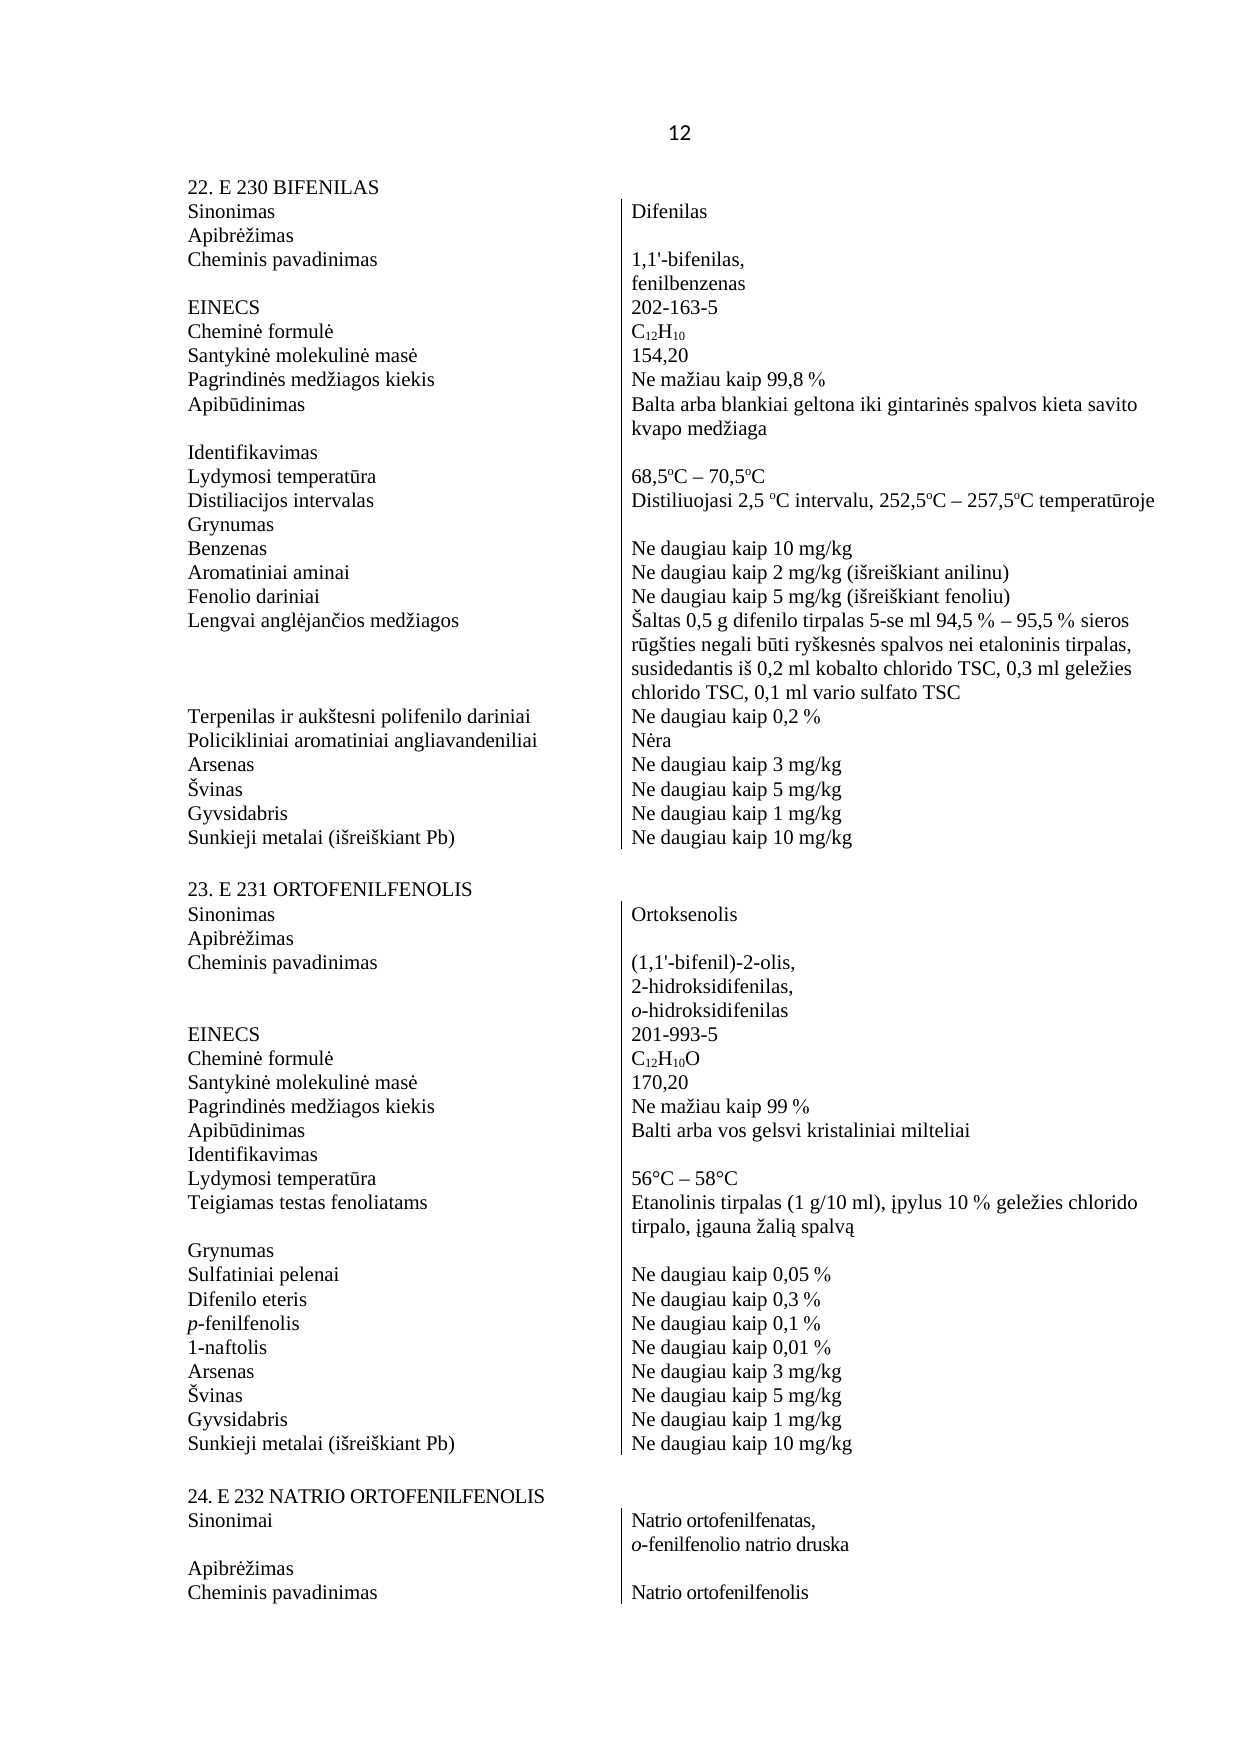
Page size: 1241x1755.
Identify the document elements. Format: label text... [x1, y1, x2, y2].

table_cell Identifikavimas [177, 1142, 621, 1166]
table_cell 202-163-5 [622, 295, 1181, 319]
table_cell Cheminis pavadinimas [177, 247, 621, 295]
table_cell Difenilas [622, 199, 1181, 223]
table_cell C12H10O [622, 1046, 1181, 1070]
table_cell Cheminė formulė [177, 1046, 621, 1070]
table_cell Terpenilas ir aukštesni polifenilo dariniai [177, 704, 621, 728]
table_cell Ne daugiau kaip 2 mg/kg (išreiškiant anilinu) [622, 560, 1181, 584]
table_cell Sinonimas [177, 199, 621, 223]
table_header 23. E 231 ORTOFENILFENOLIS [177, 878, 1181, 901]
table_cell Sinonimas [177, 901, 621, 926]
table_cell Teigiamas testas fenoliatams [177, 1190, 621, 1238]
table_cell Švinas [177, 776, 621, 801]
table_cell 56°C – 58°C [622, 1166, 1181, 1190]
table_cell Švinas [177, 1383, 621, 1407]
table_cell (1,1'-bifenil)-2-olis, 2-hidroksidifenilas, o-hidroksidifenilas [622, 950, 1181, 1022]
table_cell Nėra [622, 728, 1181, 752]
table_cell Sunkieji metalai (išreiškiant Pb) [177, 825, 621, 849]
table_cell [622, 1238, 1181, 1262]
table_cell EINECS [177, 295, 621, 319]
table_cell [622, 223, 1181, 247]
table_cell Ne daugiau kaip 5 mg/kg [622, 776, 1181, 801]
table_cell Balti arba vos gelsvi kristaliniai milteliai [622, 1118, 1181, 1142]
table_cell Arsenas [177, 1359, 621, 1383]
table_cell Lydymosi temperatūra [177, 464, 621, 488]
table_cell Grynumas [177, 1238, 621, 1262]
table_cell Ne daugiau kaip 0,05  [622, 1263, 1181, 1286]
table_cell Ne daugiau kaip 10 mg/kg [622, 825, 1181, 849]
table_cell [622, 1142, 1181, 1166]
table_cell Ne daugiau kaip 5 mg/kg (išreiškiant fenoliu) [622, 584, 1181, 608]
table_cell Etanolinis tirpalas (1 g/10 ml), įpylus 10  geležies chlorido tirpalo, įgauna žalią spalvą [622, 1190, 1181, 1238]
table_cell Arsenas [177, 753, 621, 776]
table_cell Ne daugiau kaip 0,3  [622, 1286, 1181, 1311]
table_cell Difenilo eteris [177, 1286, 621, 1311]
table_cell Sinonimai [177, 1508, 621, 1556]
table_header 24. E 232 NATRIO ORTOFENILFENOLIS [177, 1484, 1181, 1508]
table_cell Identifikavimas [177, 440, 621, 464]
table_cell Ne daugiau kaip 0,01  [622, 1335, 1181, 1359]
table_cell Gyvsidabris [177, 1407, 621, 1431]
table_cell Ne daugiau kaip 1 mg/kg [622, 801, 1181, 824]
table_cell Gyvsidabris [177, 801, 621, 824]
table_cell Lengvai anglėjančios medžiagos [177, 608, 621, 704]
table_cell EINECS [177, 1022, 621, 1046]
table_cell Grynumas [177, 512, 621, 536]
table_cell Pagrindinės medžiagos kiekis [177, 1094, 621, 1118]
table_cell Sulfatiniai pelenai [177, 1263, 621, 1286]
table_cell Apibūdinimas [177, 391, 621, 439]
table_cell Ne mažiau kaip 99  [622, 1094, 1181, 1118]
table_cell Natrio ortofenilfenolis [622, 1580, 1181, 1604]
table_cell Lydymosi temperatūra [177, 1166, 621, 1190]
table_cell Fenolio dariniai [177, 584, 621, 608]
table_cell Santykinė molekulinė masė [177, 343, 621, 367]
table_cell Benzenas [177, 536, 621, 560]
table_cell 1,1'-bifenilas, fenilbenzenas [622, 247, 1181, 295]
table_cell Cheminė formulė [177, 319, 621, 343]
table_cell [622, 926, 1181, 949]
table_cell p-fenilfenolis [177, 1311, 621, 1334]
table_cell Distiliacijos intervalas [177, 488, 621, 512]
table_cell Distiliuojasi 2,5 oC intervalu, 252,5oC – 257,5oC temperatūroje [622, 488, 1181, 512]
table_cell C12H10 [622, 319, 1181, 343]
table_cell Ortoksenolis [622, 901, 1181, 926]
table_header 22. E 230 BIFENILAS [177, 175, 1181, 199]
table_cell Natrio ortofenilfenatas, o-fenilfenolio natrio druska [622, 1508, 1181, 1556]
table_cell 201-993-5 [622, 1022, 1181, 1046]
table_cell 68,5oC – 70,5oC [622, 464, 1181, 488]
table_cell Ne daugiau kaip 3 mg/kg [622, 753, 1181, 776]
table_cell Šaltas 0,5 g difenilo tirpalas 5-se ml 94,5  – 95,5  sieros rūgšties negali būti ryškesnės spalvos nei etaloninis tirpalas, susidedantis iš 0,2 ml kobalto chlorido TSC, 0,3 ml geležies chlorido TSC, 0,1 ml vario sulfato TSC [622, 608, 1181, 704]
table_cell Ne daugiau kaip 5 mg/kg [622, 1383, 1181, 1407]
table_cell 154,20 [622, 343, 1181, 367]
table_cell Sunkieji metalai (išreiškiant Pb) [177, 1431, 621, 1455]
table_cell Balta arba blankiai geltona iki gintarinės spalvos kieta savito kvapo medžiaga [622, 391, 1181, 439]
table_cell Ne daugiau kaip 10 mg/kg [622, 536, 1181, 560]
table_cell [622, 440, 1181, 464]
table_cell 1-naftolis [177, 1335, 621, 1359]
table_cell [622, 512, 1181, 536]
table_cell Ne daugiau kaip 0,2  [622, 704, 1181, 728]
table_cell Ne mažiau kaip 99,8  [622, 368, 1181, 391]
table_cell Policikliniai aromatiniai angliavandeniliai [177, 728, 621, 752]
table_cell Ne daugiau kaip 3 mg/kg [622, 1359, 1181, 1383]
table_cell 170,20 [622, 1070, 1181, 1094]
table_cell Apibrėžimas [177, 223, 621, 247]
table_cell Santykinė molekulinė masė [177, 1070, 621, 1094]
table_cell Ne daugiau kaip 1 mg/kg [622, 1407, 1181, 1431]
table_cell [622, 1556, 1181, 1580]
table_cell Cheminis pavadinimas [177, 1580, 621, 1604]
table_cell Cheminis pavadinimas [177, 950, 621, 1022]
table_cell Pagrindinės medžiagos kiekis [177, 368, 621, 391]
table_cell Aromatiniai aminai [177, 560, 621, 584]
table_cell Apibrėžimas [177, 926, 621, 949]
table_cell Ne daugiau kaip 0,1  [622, 1311, 1181, 1334]
table_cell Apibrėžimas [177, 1556, 621, 1580]
table_cell Apibūdinimas [177, 1118, 621, 1142]
table_cell Ne daugiau kaip 10 mg/kg [622, 1431, 1181, 1455]
